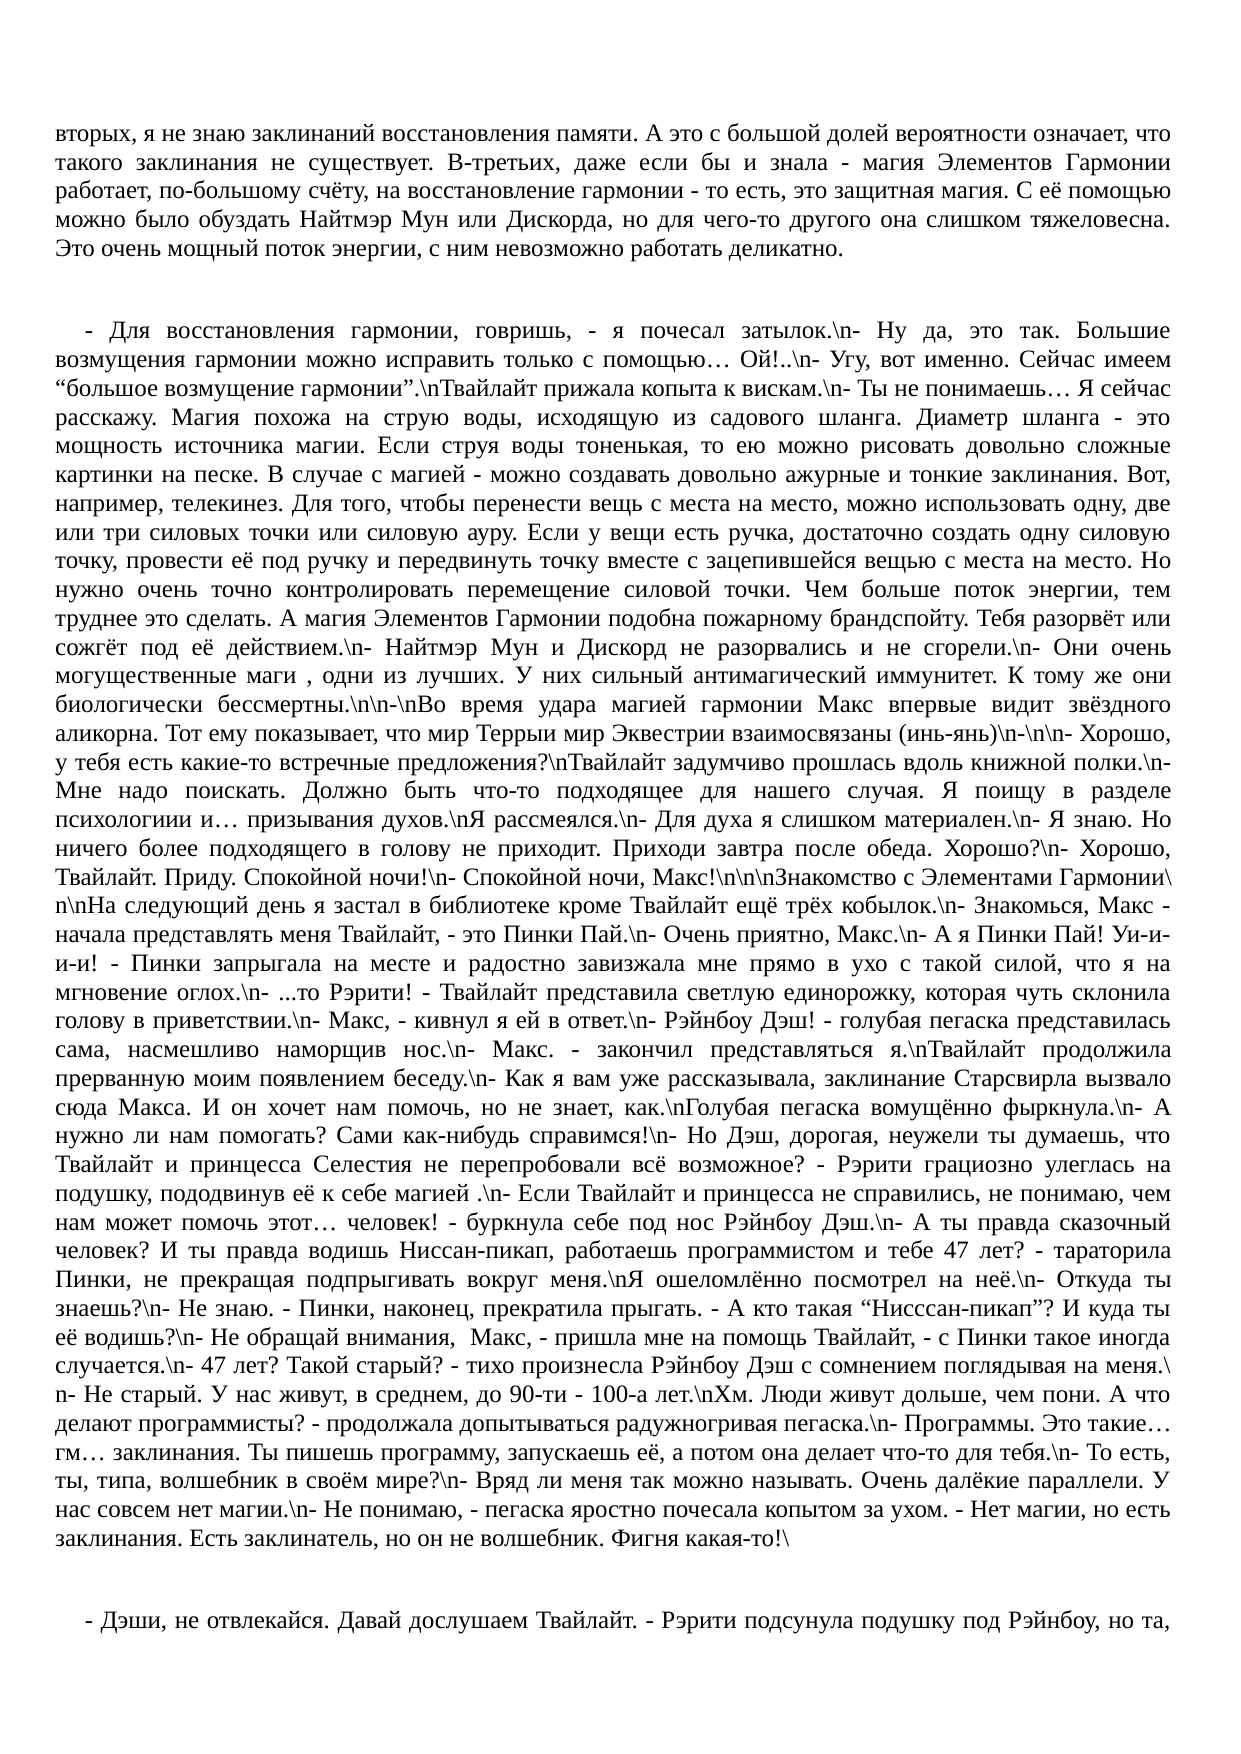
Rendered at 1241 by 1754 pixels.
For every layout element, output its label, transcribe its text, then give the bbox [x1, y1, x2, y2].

text - Дэши, не отвлекайся. Давай дослушаем Твайлайт. - Рэрити подсунула подушку под Рэйнбоу, но та, [55, 1606, 1172, 1634]
text - Для восстановления гармонии, говришь, - я почесал затылок.\n- Ну да, это так. Большие возмущения гармонии можно исправить только с помощью… Ой!..\n- Угу, вот именно. Сейчас имеем “большое возмущение гармонии”.\nТвайлайт прижала копыта к вискам.\n- Ты не понимаешь… Я сейчас расскажу. Магия похожа на струю воды, исходящую из садового шланга. Диаметр шланга - это мощность источника магии. Если струя воды тоненькая, то ею можно рисовать довольно сложные картинки на песке. В случае с магией - можно создавать довольно ажурные и тонкие заклинания. Вот, например, телекинез. Для того, чтобы перенести вещь с места на место, можно использовать одну, две или три силовых точки или силовую ауру. Если у вещи есть ручка, достаточно создать одну силовую точку, провести её под ручку и передвинуть точку вместе с зацепившейся вещью с места на место. Но нужно очень точно контролировать перемещение силовой точки. Чем больше поток энергии, тем труднее это сделать. А магия Элементов Гармонии подобна пожарному брандспойту. Тебя разорвёт или сожгёт под её действием.\n- Найтмэр Мун и Дискорд не разорвались и не сгорели.\n- Они очень могущественные маги , одни из лучших. У них сильный антимагический иммунитет. К тому же они биологически бессмертны.\n\n-\nВо время удара магией гармонии Макс впервые видит звёздного аликорна. Тот ему показывает, что мир Террыи мир Эквестрии взаимосвязаны (инь-янь)\n-\n\n- Хорошо, у тебя есть какие-то встречные предложения?\nТвайлайт задумчиво прошлась вдоль книжной полки.\n- Мне надо поискать. Должно быть что-то подходящее для нашего случая. Я поищу в разделе психологиии и… призывания духов.\nЯ рассмеялся.\n- Для духа я слишком материален.\n- Я знаю. Но ничего более подходящего в голову не приходит. Приходи завтра после обеда. Хорошо?\n- Хорошо, Твайлайт. Приду. Спокойной ночи!\n- Спокойной ночи, Макс!\n\n\nЗнакомство с Элементами Гармонии\n\nНа следующий день я застал в библиотеке кроме Твайлайт ещё трёх кобылок.\n- Знакомься, Макс - начала представлять меня Твайлайт, - это Пинки Пай.\n- Очень приятно, Макс.\n- А я Пинки Пай! Уи-и-и-и! - Пинки запрыгала на месте и радостно завизжала мне прямо в ухо с такой силой, что я на мгновение оглох.\n- ...то Рэрити! - Твайлайт представила светлую единорожку, которая чуть склонила голову в приветствии.\n- Макс, - кивнул я ей в ответ.\n- Рэйнбоу Дэш! - голубая пегаска представилась сама, насмешливо наморщив нос.\n- Макс. - закончил представляться я.\nТвайлайт продолжила прерванную моим появлением беседу.\n- Как я вам уже рассказывала, заклинание Старсвирла вызвало сюда Макса. И он хочет нам помочь, но не знает, как.\nГолубая пегаска вомущённо фыркнула.\n- А нужно ли нам помогать? Сами как-нибудь справимся!\n- Но Дэш, дорогая, неужели ты думаешь, что Твайлайт и принцесса Селестия не перепробовали всё возможное? - Рэрити грациозно улеглась на подушку, пододвинув её к себе магией .\n- Если Твайлайт и принцесса не справились, не понимаю, чем нам может помочь этот… человек! - буркнула себе под нос Рэйнбоу Дэш.\n- А ты правда сказочный человек? И ты правда водишь Ниссан-пикап, работаешь программистом и тебе 47 лет? - тараторила Пинки, не прекращая подпрыгивать вокруг меня.\nЯ ошеломлённо посмотрел на неё.\n- Откуда ты знаешь?\n- Не знаю. - Пинки, наконец, прекратила прыгать. - А кто такая “Нисссан-пикап”? И куда ты её водишь?\n- Не обращай внимания, Макс, - пришла мне на помощь Твайлайт, - с Пинки такое иногда случается.\n- 47 лет? Такой старый? - тихо произнесла Рэйнбоу Дэш с сомнением поглядывая на меня.\n- Не старый. У нас живут, в среднем, до 90-ти - 100-а лет.\nХм. Люди живут дольше, чем пони. А что делают программисты? - продолжала допытываться радужногривая пегаска.\n- Программы. Это такие… гм… заклинания. Ты пишешь программу, запускаешь её, а потом она делает что-то для тебя.\n- То есть, ты, типа, волшебник в своём мире?\n- Вряд ли меня так можно называть. Очень далёкие параллели. У нас совсем нет магии.\n- Не понимаю, - пегаска яростно почесала копытом за ухом. - Нет магии, но есть заклинания. Есть заклинатель, но он не волшебник. Фигня какая-то!\ [55, 316, 1172, 1552]
text вторых, я не знаю заклинаний восстановления памяти. А это с большой долей вероятности означает, что такого заклинания не существует. В-третьих, даже если бы и знала - магия Элементов Гармонии работает, по-большому счёту, на восстановление гармонии - то есть, это защитная магия. С её помощью можно было обуздать Найтмэр Мун или Дискорда, но для чего-то другого она слишком тяжеловесна. Это очень мощный поток энергии, с ним невозможно работать деликатно. [55, 118, 1172, 262]
